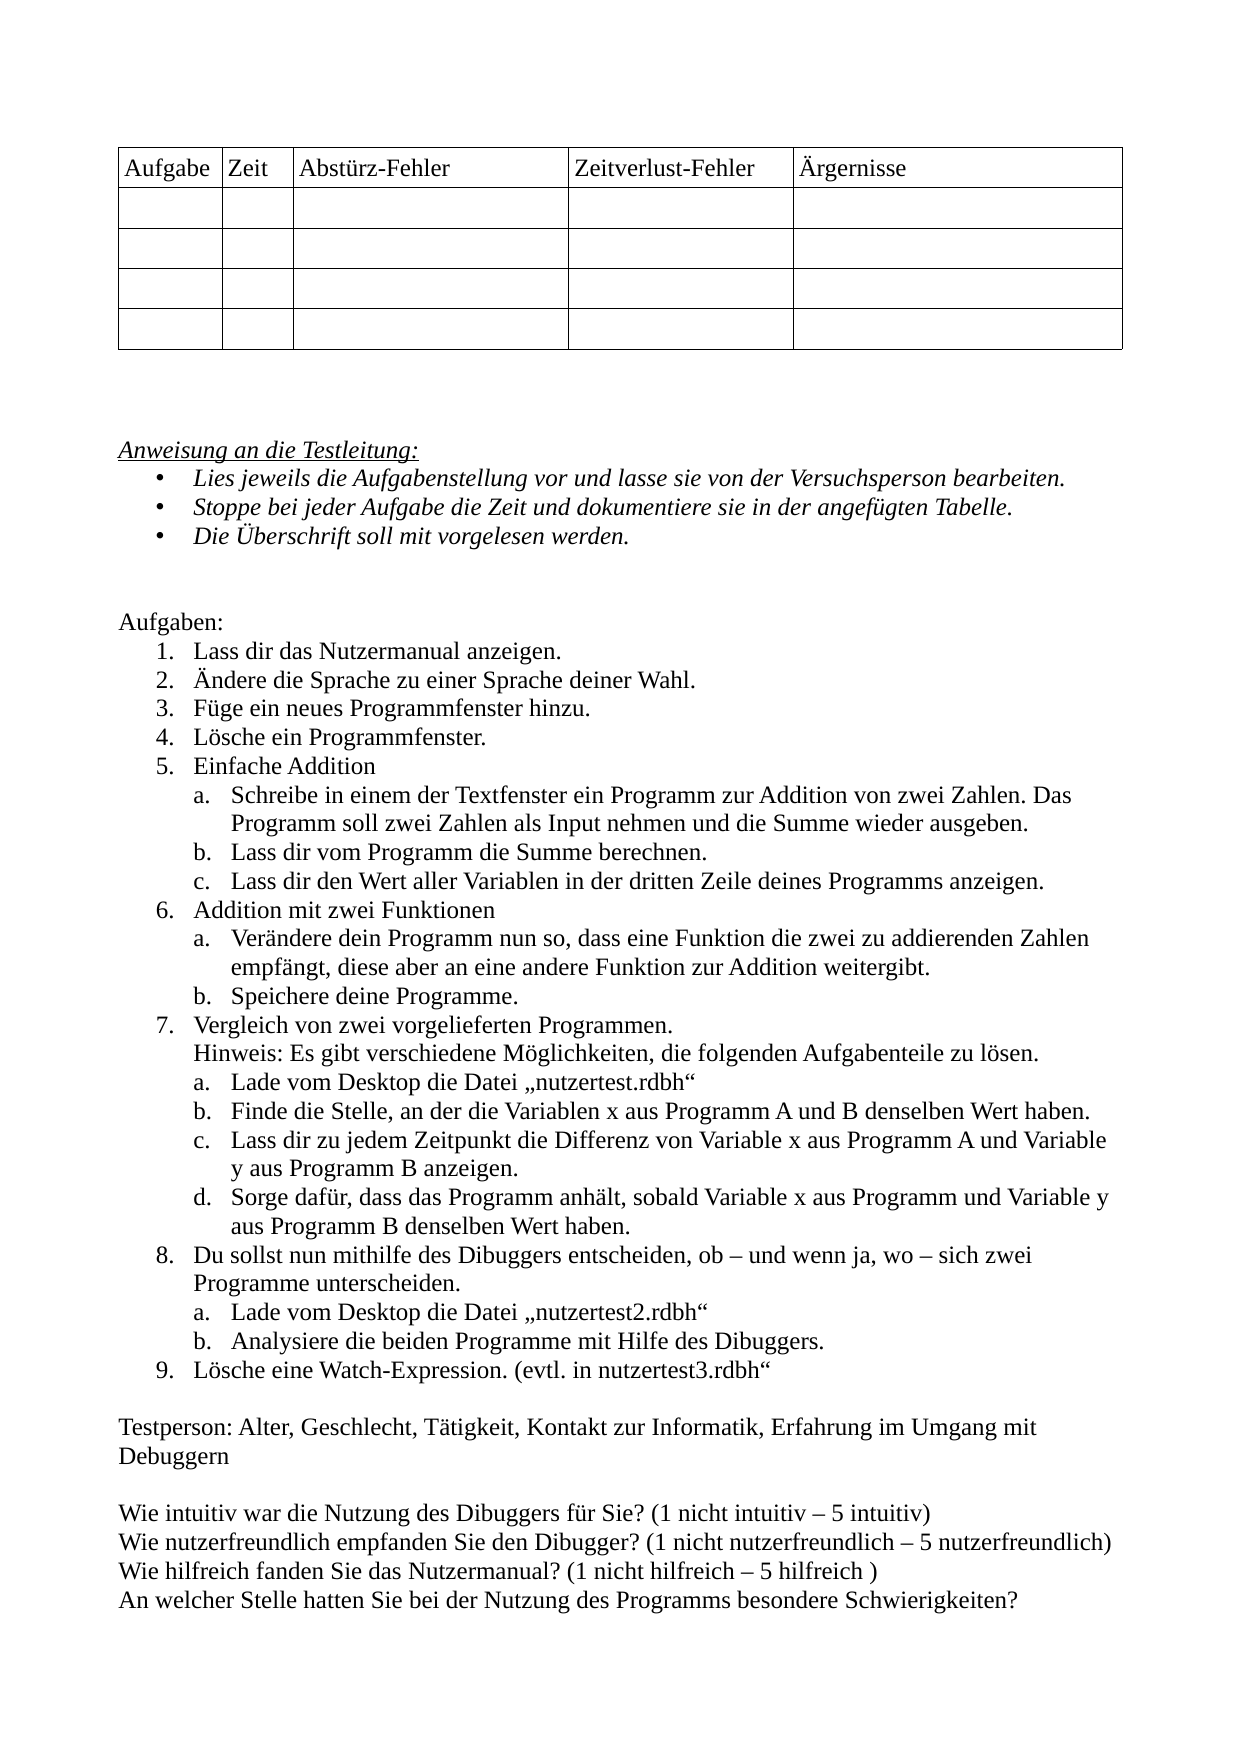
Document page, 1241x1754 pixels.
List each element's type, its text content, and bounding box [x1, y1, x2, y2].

list Addition mit zwei Funktionen [156, 895, 1122, 923]
text Wie intuitiv war die Nutzung des Dibuggers für Sie? (1 nicht intuitiv – 5 intuitiv) [118, 1498, 1122, 1527]
table_cell [223, 188, 293, 227]
text Aufgaben: [118, 607, 1122, 636]
list Lade vom Desktop die Datei „nutzertest2.rdbh“ [193, 1297, 1122, 1326]
list Sorge dafür, dass das Programm anhält, sobald Variable x aus Programm und Variable y aus Programm B denselben Wert haben. [193, 1182, 1122, 1240]
table_header Ärgernisse [794, 148, 1122, 187]
table_cell [794, 309, 1122, 348]
list Schreibe in einem der Textfenster ein Programm zur Addition von zwei Zahlen. Das Programm soll zwei Zahlen als Input nehmen und die Summe wieder ausgeben. [193, 780, 1122, 837]
list Lade vom Desktop die Datei „nutzertest.rdbh“ [193, 1067, 1122, 1096]
table_cell [119, 269, 222, 308]
list Vergleich von zwei vorgelieferten Programmen. [156, 1010, 1122, 1038]
list Lass dir das Nutzermanual anzeigen. [156, 636, 1122, 665]
list Lösche eine Watch-Expression. (evtl. in nutzertest3.rdbh“ [156, 1355, 1122, 1383]
table_cell [569, 188, 793, 227]
table_cell [294, 269, 568, 308]
table_cell [794, 188, 1122, 227]
list Hinweis: Es gibt verschiedene Möglichkeiten, die folgenden Aufgabenteile zu lösen. [156, 1038, 1122, 1067]
list Lies jeweils die Aufgabenstellung vor und lasse sie von der Versuchsperson bearbeiten. [156, 463, 1122, 492]
table_cell [569, 269, 793, 308]
list Lösche ein Programmfenster. [156, 722, 1122, 751]
table_cell [294, 229, 568, 268]
text Wie nutzerfreundlich empfanden Sie den Dibugger? (1 nicht nutzerfreundlich – 5 nutzerfreundlich) [118, 1527, 1122, 1556]
table_header Abstürz-Fehler [294, 148, 568, 187]
table_cell [294, 309, 568, 348]
list Die Überschrift soll mit vorgelesen werden. [156, 521, 1122, 550]
list Lass dir vom Programm die Summe berechnen. [193, 837, 1122, 866]
text Anweisung an die Testleitung: [118, 435, 1122, 463]
text Wie hilfreich fanden Sie das Nutzermanual? (1 nicht hilfreich – 5 hilfreich ) [118, 1556, 1122, 1585]
list Ändere die Sprache zu einer Sprache deiner Wahl. [156, 665, 1122, 693]
list Du sollst nun mithilfe des Dibuggers entscheiden, ob – und wenn ja, wo – sich zwei Programme unterscheiden. [156, 1240, 1122, 1297]
text An welcher Stelle hatten Sie bei der Nutzung des Programms besondere Schwierigkeiten? [118, 1585, 1122, 1613]
table_cell [119, 309, 222, 348]
list Finde die Stelle, an der die Variablen x aus Programm A und B denselben Wert haben. [193, 1096, 1122, 1125]
list Lass dir den Wert aller Variablen in der dritten Zeile deines Programms anzeigen. [193, 866, 1122, 895]
table_header Zeit [223, 148, 293, 187]
table_cell [119, 229, 222, 268]
table_cell [223, 269, 293, 308]
table_cell [223, 229, 293, 268]
table_header Zeitverlust-Fehler [569, 148, 793, 187]
table_cell [794, 269, 1122, 308]
text Testperson: Alter, Geschlecht, Tätigkeit, Kontakt zur Informatik, Erfahrung im Umgang mit Debuggern [118, 1412, 1122, 1470]
list Analysiere die beiden Programme mit Hilfe des Dibuggers. [193, 1326, 1122, 1355]
list Verändere dein Programm nun so, dass eine Funktion die zwei zu addierenden Zahlen empfängt, diese aber an eine andere Funktion zur Addition weitergibt. [193, 923, 1122, 981]
table_cell [223, 309, 293, 348]
list Einfache Addition [156, 751, 1122, 780]
list Stoppe bei jeder Aufgabe die Zeit und dokumentiere sie in der angefügten Tabelle. [156, 492, 1122, 521]
table_cell [294, 188, 568, 227]
table_cell [569, 229, 793, 268]
table_header Aufgabe [119, 148, 222, 187]
list Lass dir zu jedem Zeitpunkt die Differenz von Variable x aus Programm A und Variable y aus Programm B anzeigen. [193, 1125, 1122, 1182]
list Füge ein neues Programmfenster hinzu. [156, 693, 1122, 722]
table_cell [119, 188, 222, 227]
table_cell [794, 229, 1122, 268]
table_cell [569, 309, 793, 348]
list Speichere deine Programme. [193, 981, 1122, 1010]
